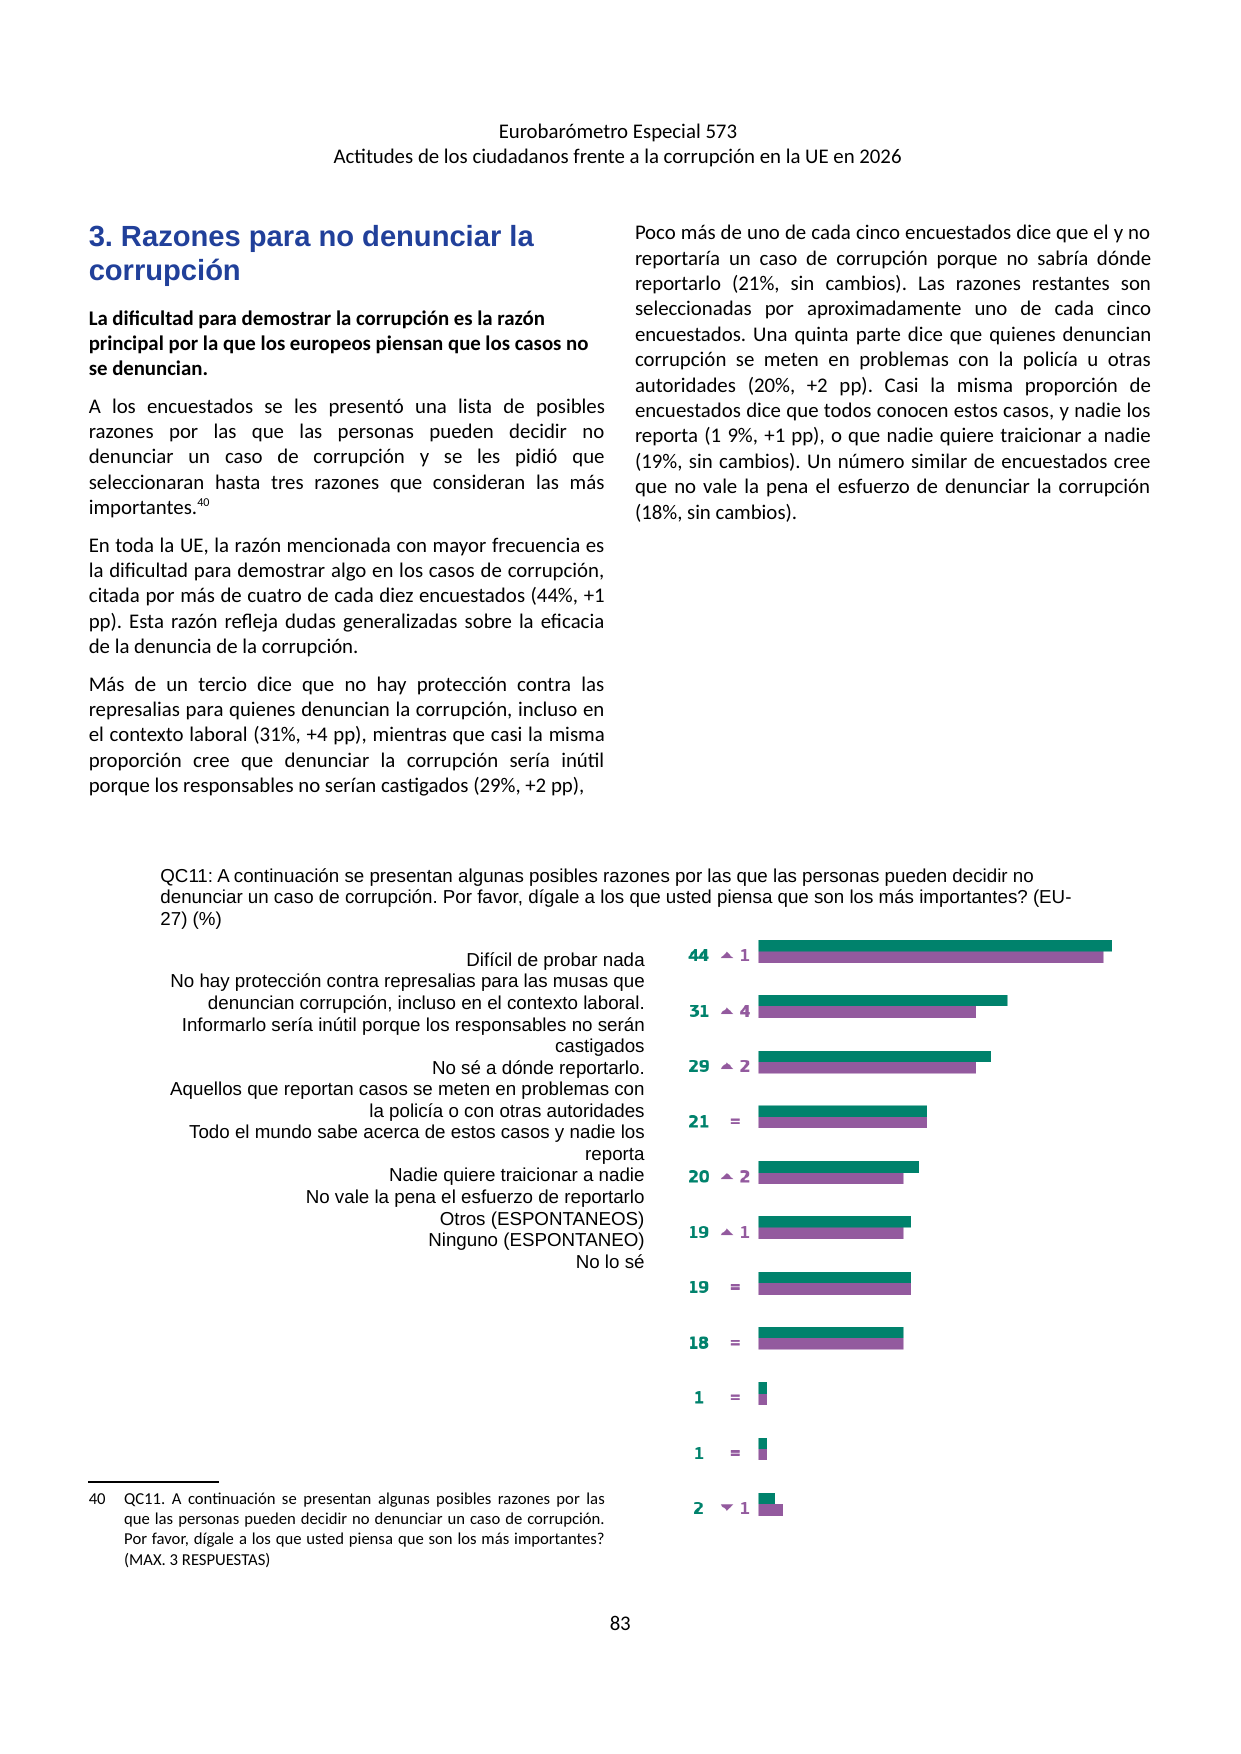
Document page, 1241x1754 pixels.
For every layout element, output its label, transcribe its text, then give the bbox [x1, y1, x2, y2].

text QC11. A continuación se presentan algunas posibles razones por las que las personas pueden decidir no denunciar un caso de corrupción. Por favor, dígale a los que usted piensa que son los más importantes? (MAX. 3 RESPUESTAS) [88, 1488, 605, 1569]
picture [681, 929, 1126, 1526]
text Más de un tercio dice que no hay protección contra las represalias para quienes denuncian la corrupción, incluso en el contexto laboral (31%, +4 pp), mientras que casi la misma proporción cree que denunciar la corrupción sería inútil porque los responsables no serían castigados (29%, +2 pp), [88, 671, 605, 798]
text A los encuestados se les presentó una lista de posibles razones por las que las personas pueden decidir no denunciar un caso de corrupción y se les pidió que seleccionaran hasta tres razones que consideran las más importantes. [88, 393, 605, 520]
subtitle 3. Razones para no denunciar la corrupción [88, 219, 605, 286]
text La dificultad para demostrar la corrupción es la razón principal por la que los europeos piensan que los casos no se denuncian. [88, 305, 605, 381]
text Poco más de uno de cada cinco encuestados dice que el y no reportaría un caso de corrupción porque no sabría dónde reportarlo (21%, sin cambios). Las razones restantes son seleccionadas por aproximadamente uno de cada cinco encuestados. Una quinta parte dice que quienes denuncian corrupción se meten en problemas con la policía u otras autoridades (20%, +2 pp). Casi la misma proporción de encuestados dice que todos conocen estos casos, y nadie los reporta (1 9%, +1 pp), o que nadie quiere traicionar a nadie (19%, sin cambios). Un número similar de encuestados cree que no vale la pena el esfuerzo de denunciar la corrupción (18%, sin cambios). [635, 219, 1152, 524]
text En toda la UE, la razón mencionada con mayor frecuencia es la dificultad para demostrar algo en los casos de corrupción, citada por más de cuatro de cada diez encuestados (44%, +1 pp). Esta razón refleja dudas generalizadas sobre la eficacia de la denuncia de la corrupción. [88, 532, 605, 659]
